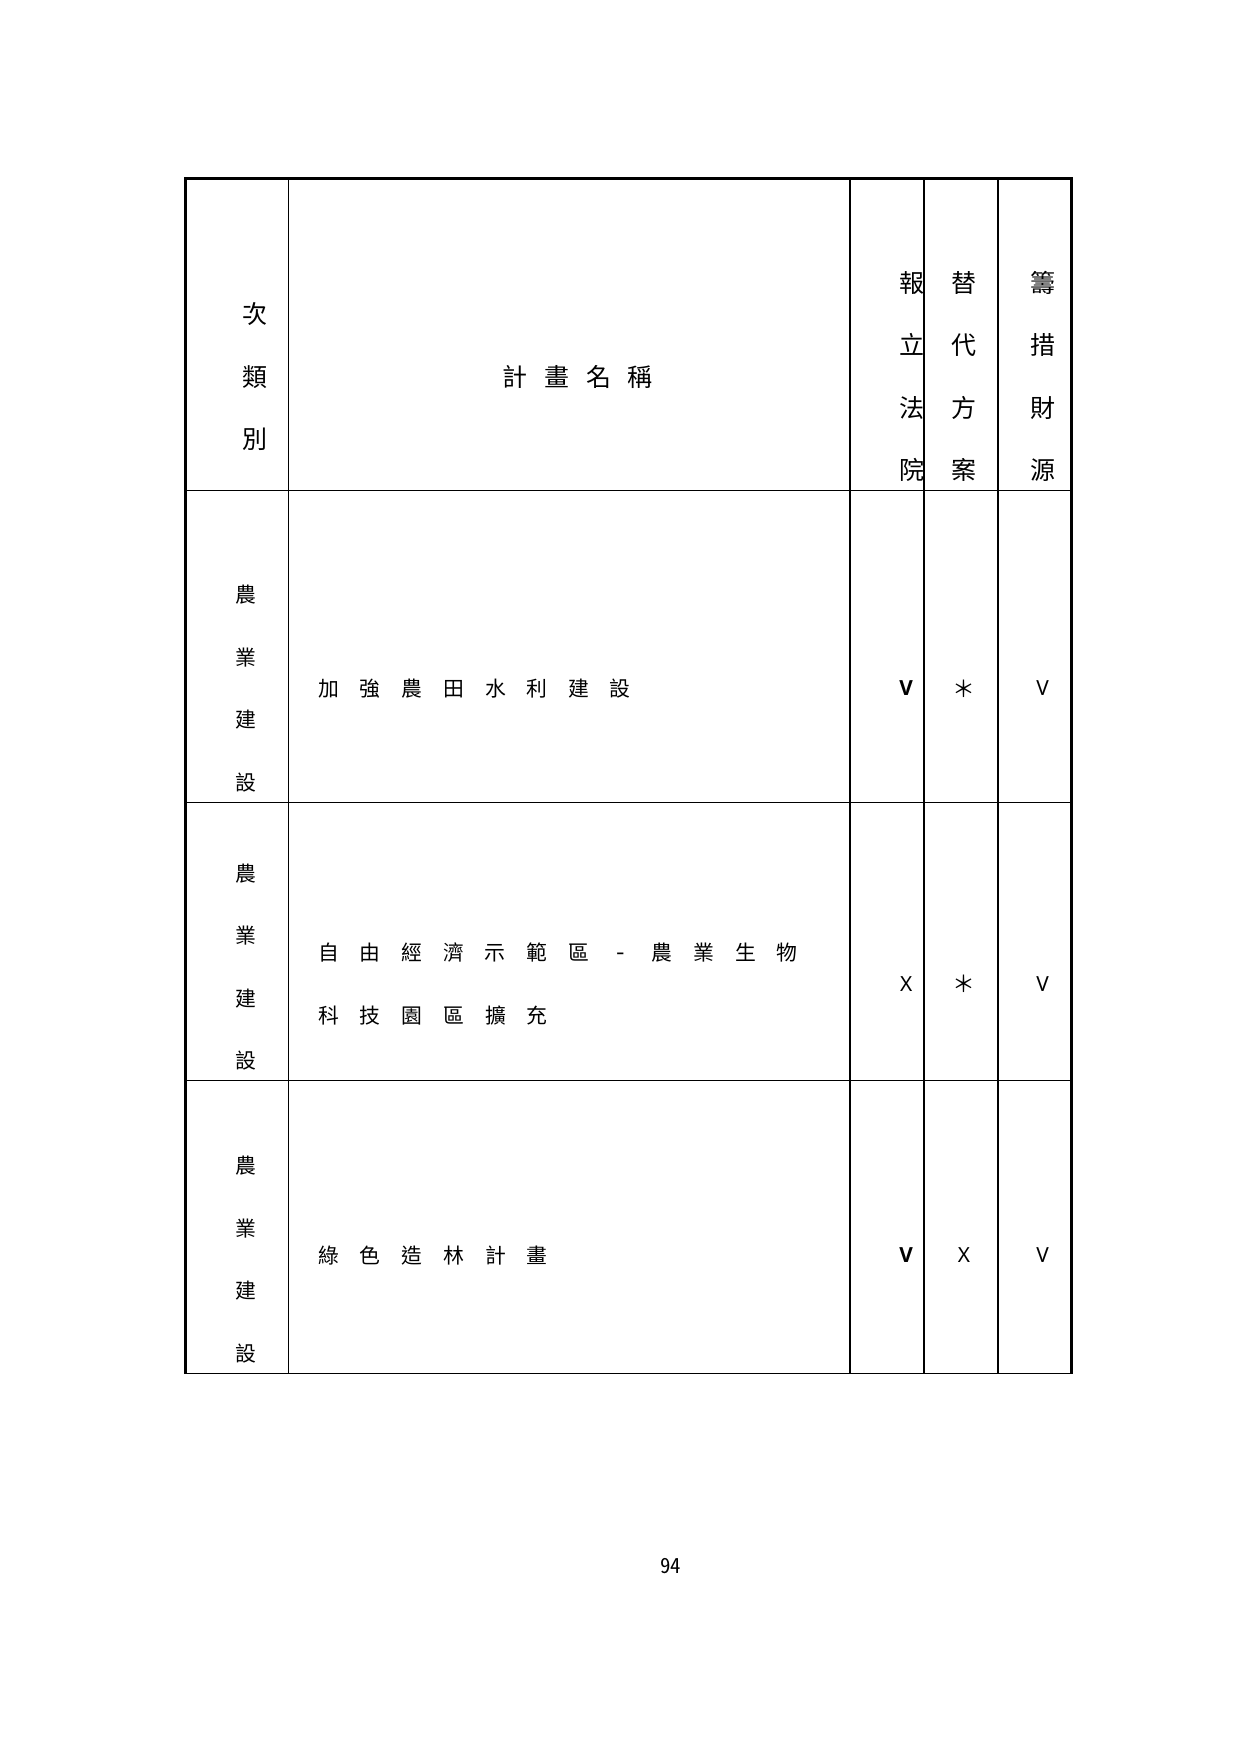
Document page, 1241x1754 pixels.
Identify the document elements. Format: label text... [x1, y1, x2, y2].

table_header 次類別 [187, 180, 288, 490]
table_cell V [851, 1081, 923, 1373]
table_cell V [851, 491, 923, 802]
table_cell X [851, 803, 923, 1080]
table_cell V [999, 491, 1070, 802]
table_cell V [999, 803, 1070, 1080]
table_header 計畫名稱 [289, 180, 849, 490]
table_cell ＊ [925, 803, 997, 1080]
table_cell 農業建設 [187, 491, 288, 802]
table_header 籌措財源 [999, 180, 1070, 490]
table_cell 加強農田水利建設 [289, 491, 849, 802]
table_header 報立法院 [851, 180, 923, 490]
table_header 替代方案 [925, 180, 997, 490]
table_cell X [925, 1081, 997, 1373]
table_cell 農業建設 [187, 803, 288, 1080]
table_cell V [999, 1081, 1070, 1373]
table_cell 自由經濟示範區-農業生物科技園區擴充 [289, 803, 849, 1080]
table_cell 綠色造林計畫 [289, 1081, 849, 1373]
table_cell ＊ [925, 491, 997, 802]
table_cell 農業建設 [187, 1081, 288, 1373]
